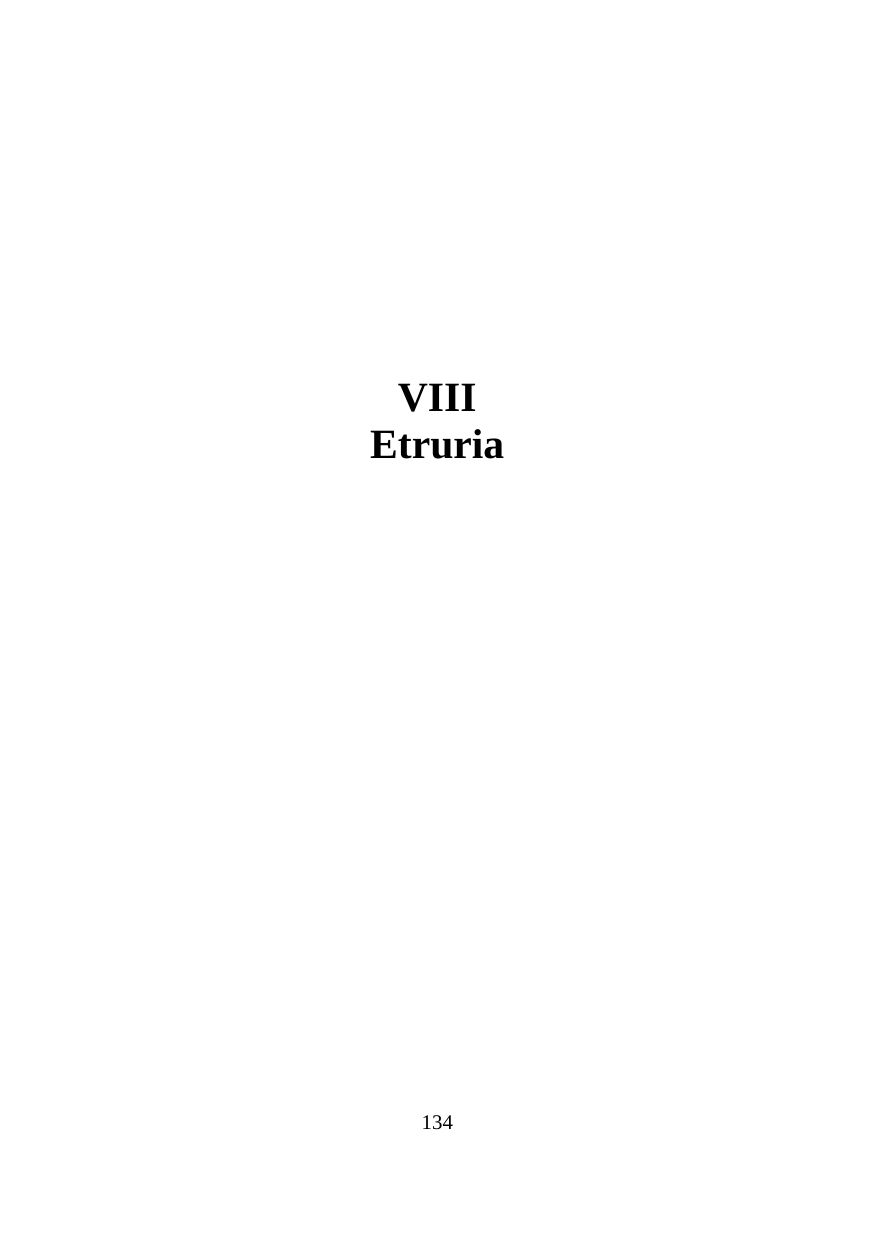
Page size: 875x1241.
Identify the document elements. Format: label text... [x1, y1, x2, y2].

subtitle VIII Etruria [106, 372, 768, 468]
